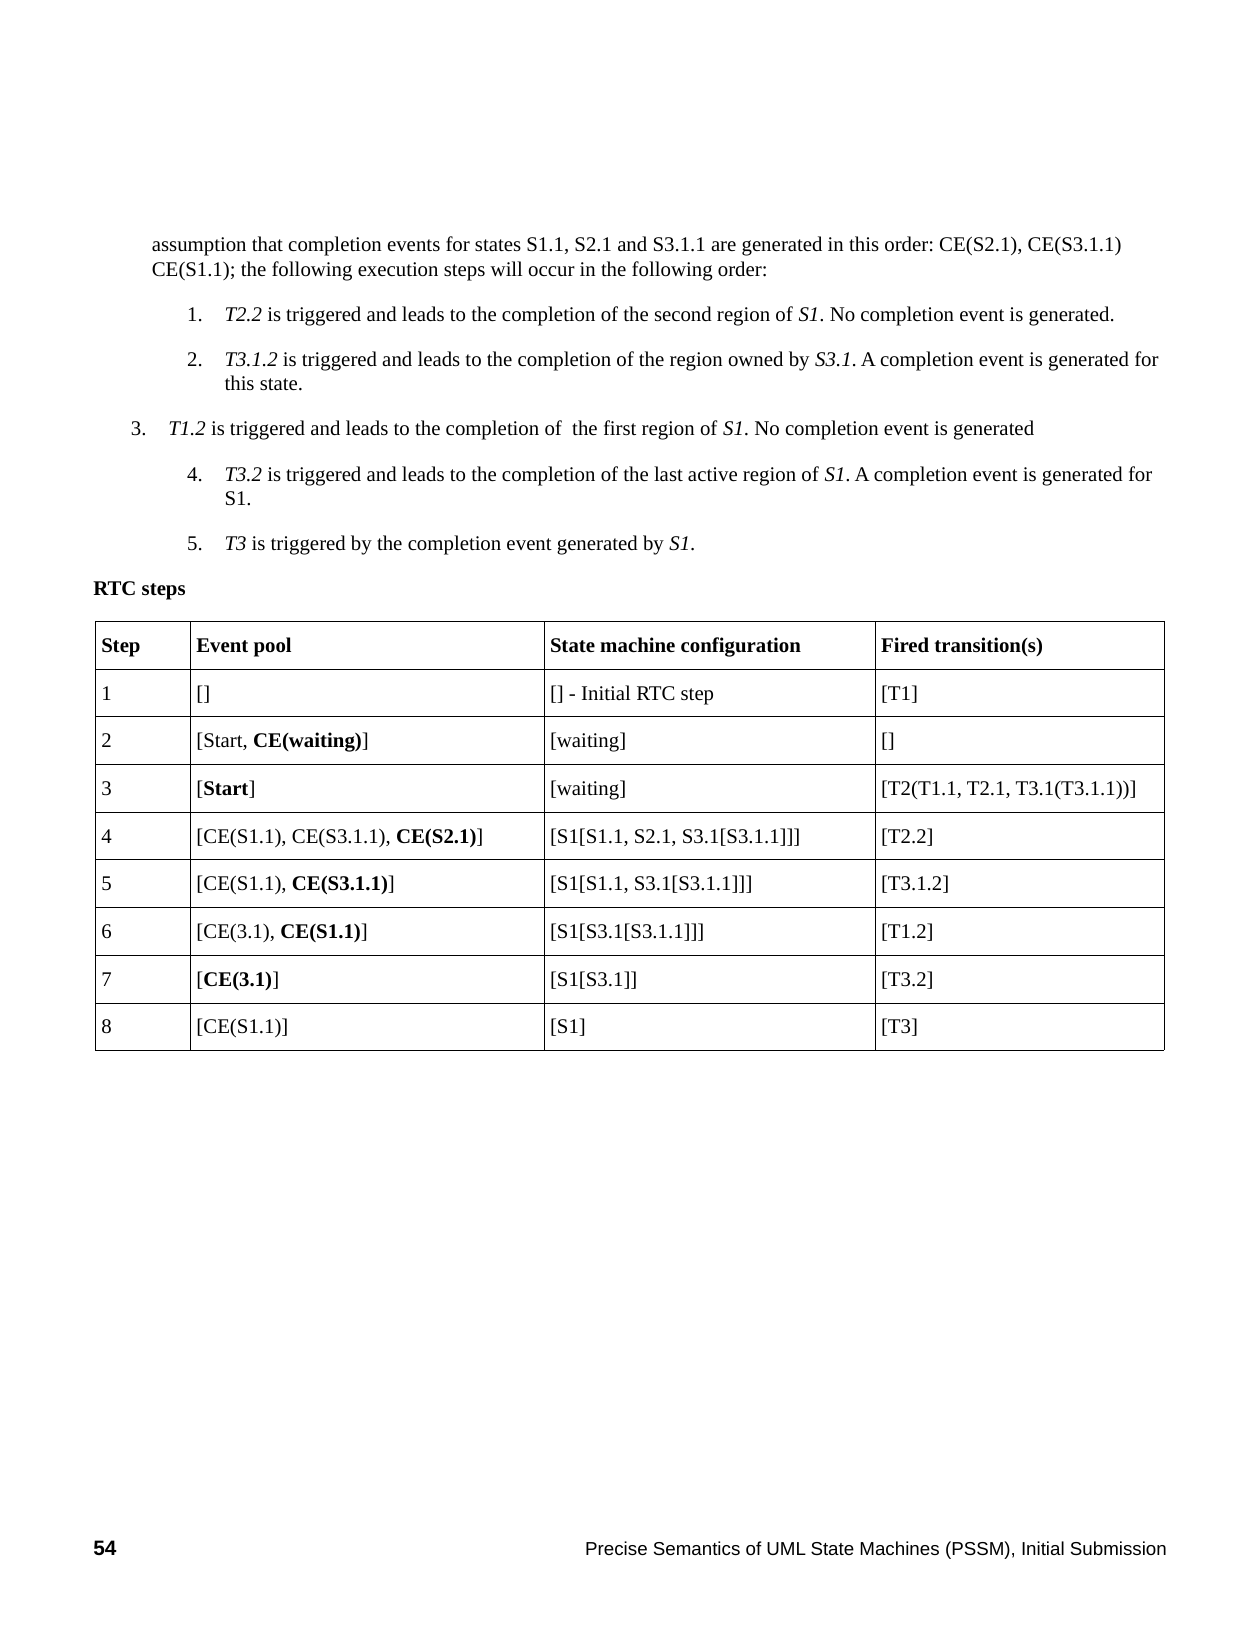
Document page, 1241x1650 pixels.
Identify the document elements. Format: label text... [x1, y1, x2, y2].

table_cell [S1[S1.1, S2.1, S3.1[S3.1.1]]] [545, 813, 875, 859]
table_cell 3 [96, 765, 190, 812]
list assumption that completion events for states S1.1, S2.1 and S3.1.1 are generated in this order: CE(S2.1), CE(S3.1.1) CE(S1.1); the following execution steps will occur in the following order: [131, 231, 1164, 281]
table_cell [waiting] [545, 717, 875, 764]
table_cell [CE(3.1), CE(S1.1)] [191, 908, 544, 955]
table_cell 1 [96, 670, 190, 716]
table_cell [T1] [876, 670, 1164, 716]
table_header Event pool [191, 622, 544, 668]
list T2.2 is triggered and leads to the completion of the second region of S1. No completion event is generated. [187, 302, 1164, 326]
table_cell [S1[S3.1]] [545, 956, 875, 1002]
table_cell 4 [96, 813, 190, 859]
table_cell [S1[S1.1, S3.1[S3.1.1]]] [545, 860, 875, 907]
table_cell [waiting] [545, 765, 875, 812]
table_cell [T2(T1.1, T2.1, T3.1(T3.1.1))] [876, 765, 1164, 812]
table_cell [T3.1.2] [876, 860, 1164, 907]
table_cell [Start] [191, 765, 544, 812]
table_cell [S1] [545, 1004, 875, 1050]
table_cell [] [876, 717, 1164, 764]
list T1.2 is triggered and leads to the completion of the first region of S1. No completion event is generated [131, 416, 1164, 440]
table_cell 7 [96, 956, 190, 1002]
table_cell [T3] [876, 1004, 1164, 1050]
list T3.1.2 is triggered and leads to the completion of the region owned by S3.1. A completion event is generated for this state. [187, 347, 1164, 395]
table_cell [Start, CE(waiting)] [191, 717, 544, 764]
table_cell [CE(S1.1)] [191, 1004, 544, 1050]
table_cell [] [191, 670, 544, 716]
table_cell [T1.2] [876, 908, 1164, 955]
list T3 is triggered by the completion event generated by S1. [187, 531, 1164, 555]
table_cell [CE(3.1)] [191, 956, 544, 1002]
table_header Step [96, 622, 190, 668]
table_cell 5 [96, 860, 190, 907]
table_cell 8 [96, 1004, 190, 1050]
table_cell [S1[S3.1[S3.1.1]]] [545, 908, 875, 955]
table_header Fired transition(s) [876, 622, 1164, 668]
table_cell 2 [96, 717, 190, 764]
table_cell [CE(S1.1), CE(S3.1.1), CE(S2.1)] [191, 813, 544, 859]
text RTC steps [93, 576, 1164, 600]
table_cell [T2.2] [876, 813, 1164, 859]
list T3.2 is triggered and leads to the completion of the last active region of S1. A completion event is generated for S1. [187, 461, 1164, 509]
table_cell 6 [96, 908, 190, 955]
table_cell [] - Initial RTC step [545, 670, 875, 716]
table_cell [CE(S1.1), CE(S3.1.1)] [191, 860, 544, 907]
table_cell [T3.2] [876, 956, 1164, 1002]
table_header State machine configuration [545, 622, 875, 668]
